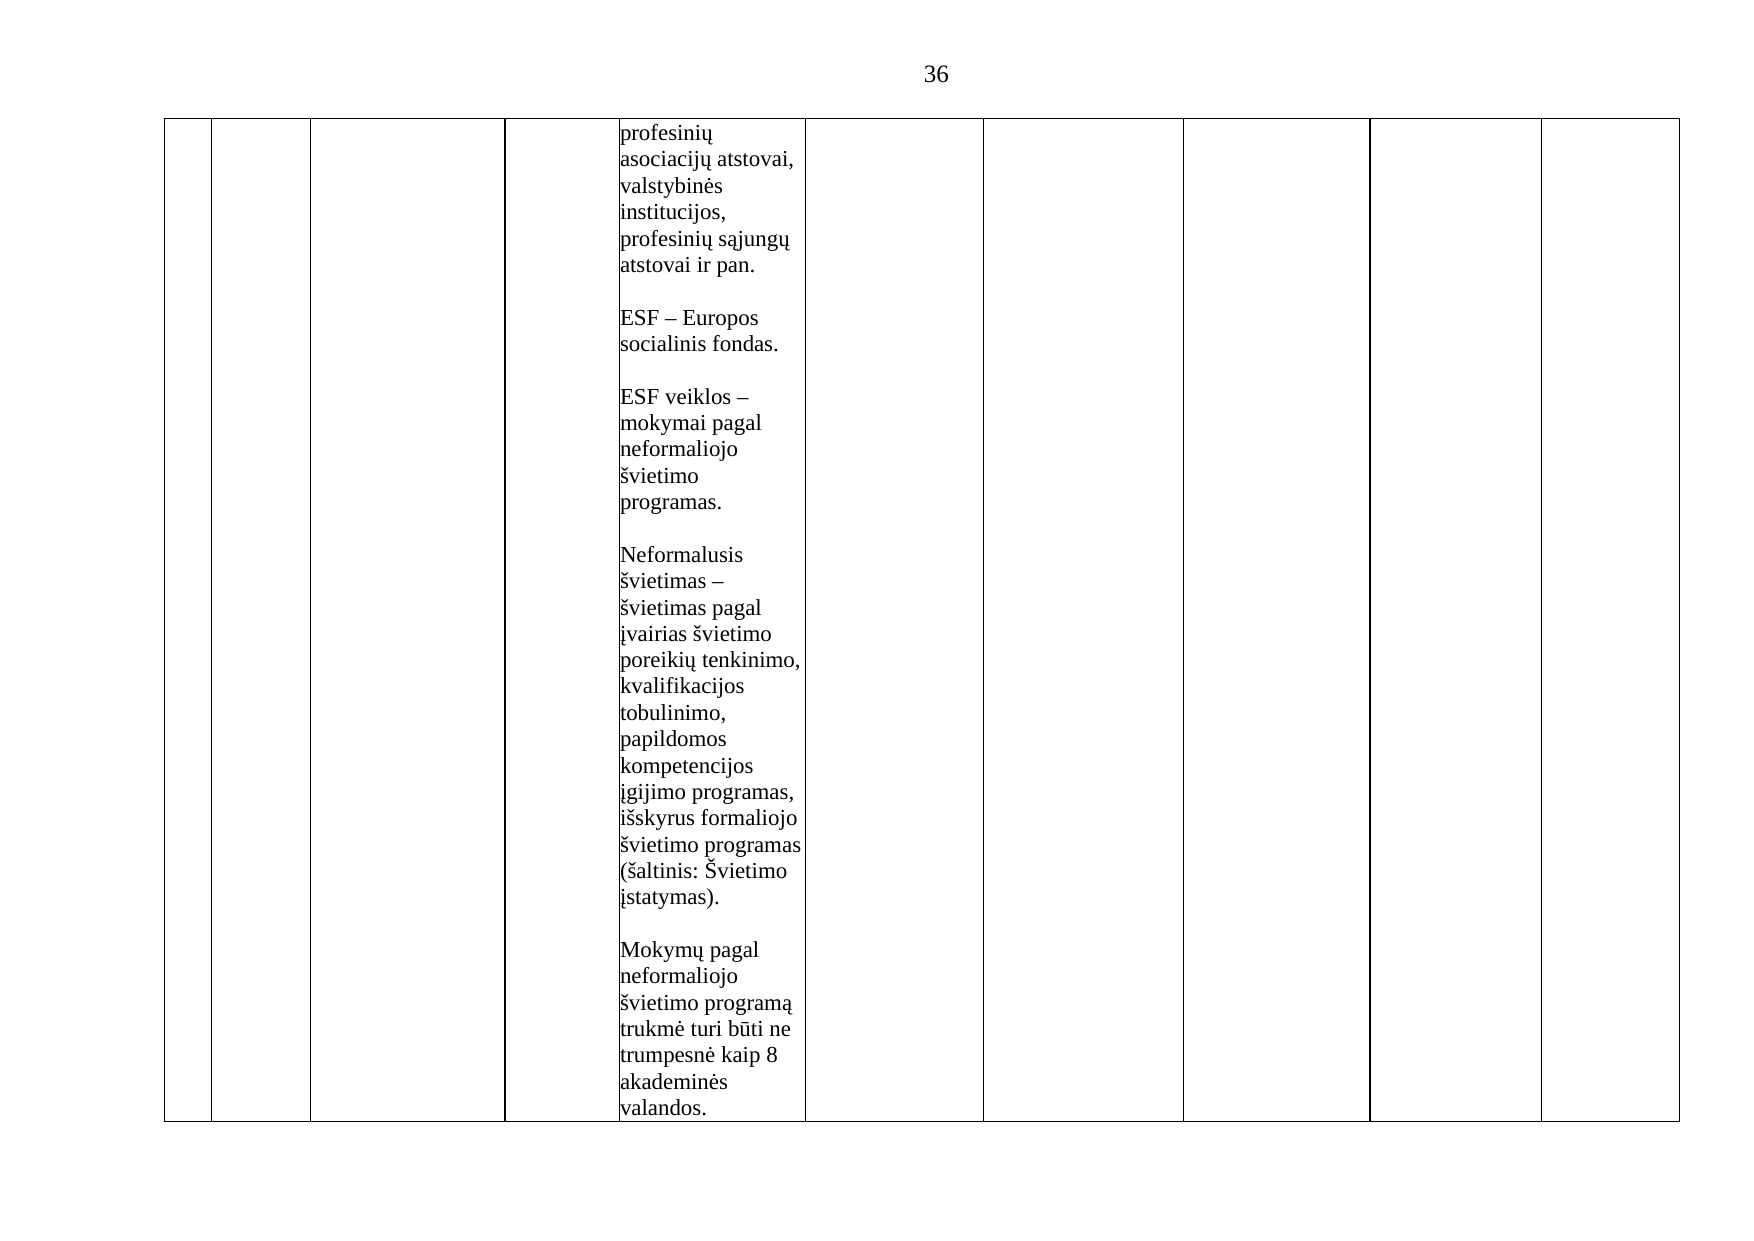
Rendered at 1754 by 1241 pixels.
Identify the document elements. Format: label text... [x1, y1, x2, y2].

table_cell [1542, 119, 1679, 1121]
table_cell [506, 119, 619, 1121]
table_cell [165, 119, 211, 1121]
table_cell [212, 119, 310, 1121]
table_cell [984, 119, 1183, 1121]
table_cell [1184, 119, 1369, 1121]
table_cell [311, 119, 504, 1121]
table_cell profesinių asociacijų atstovai, valstybinės institucijos, profesinių sąjungų atstovai ir pan. ESF – Europos socialinis fondas. ESF veiklos – mokymai pagal neformaliojo švietimo programas. Neformalusis švietimas – švietimas pagal įvairias švietimo poreikių tenkinimo, kvalifikacijos tobulinimo, papildomos kompetencijos įgijimo programas, išskyrus formaliojo švietimo programas (šaltinis: Švietimo įstatymas). Mokymų pagal neformaliojo švietimo programą trukmė turi būti ne trumpesnė kaip 8 akademinės valandos. [620, 119, 805, 1121]
table_cell [806, 119, 983, 1121]
table_cell [1371, 119, 1541, 1121]
